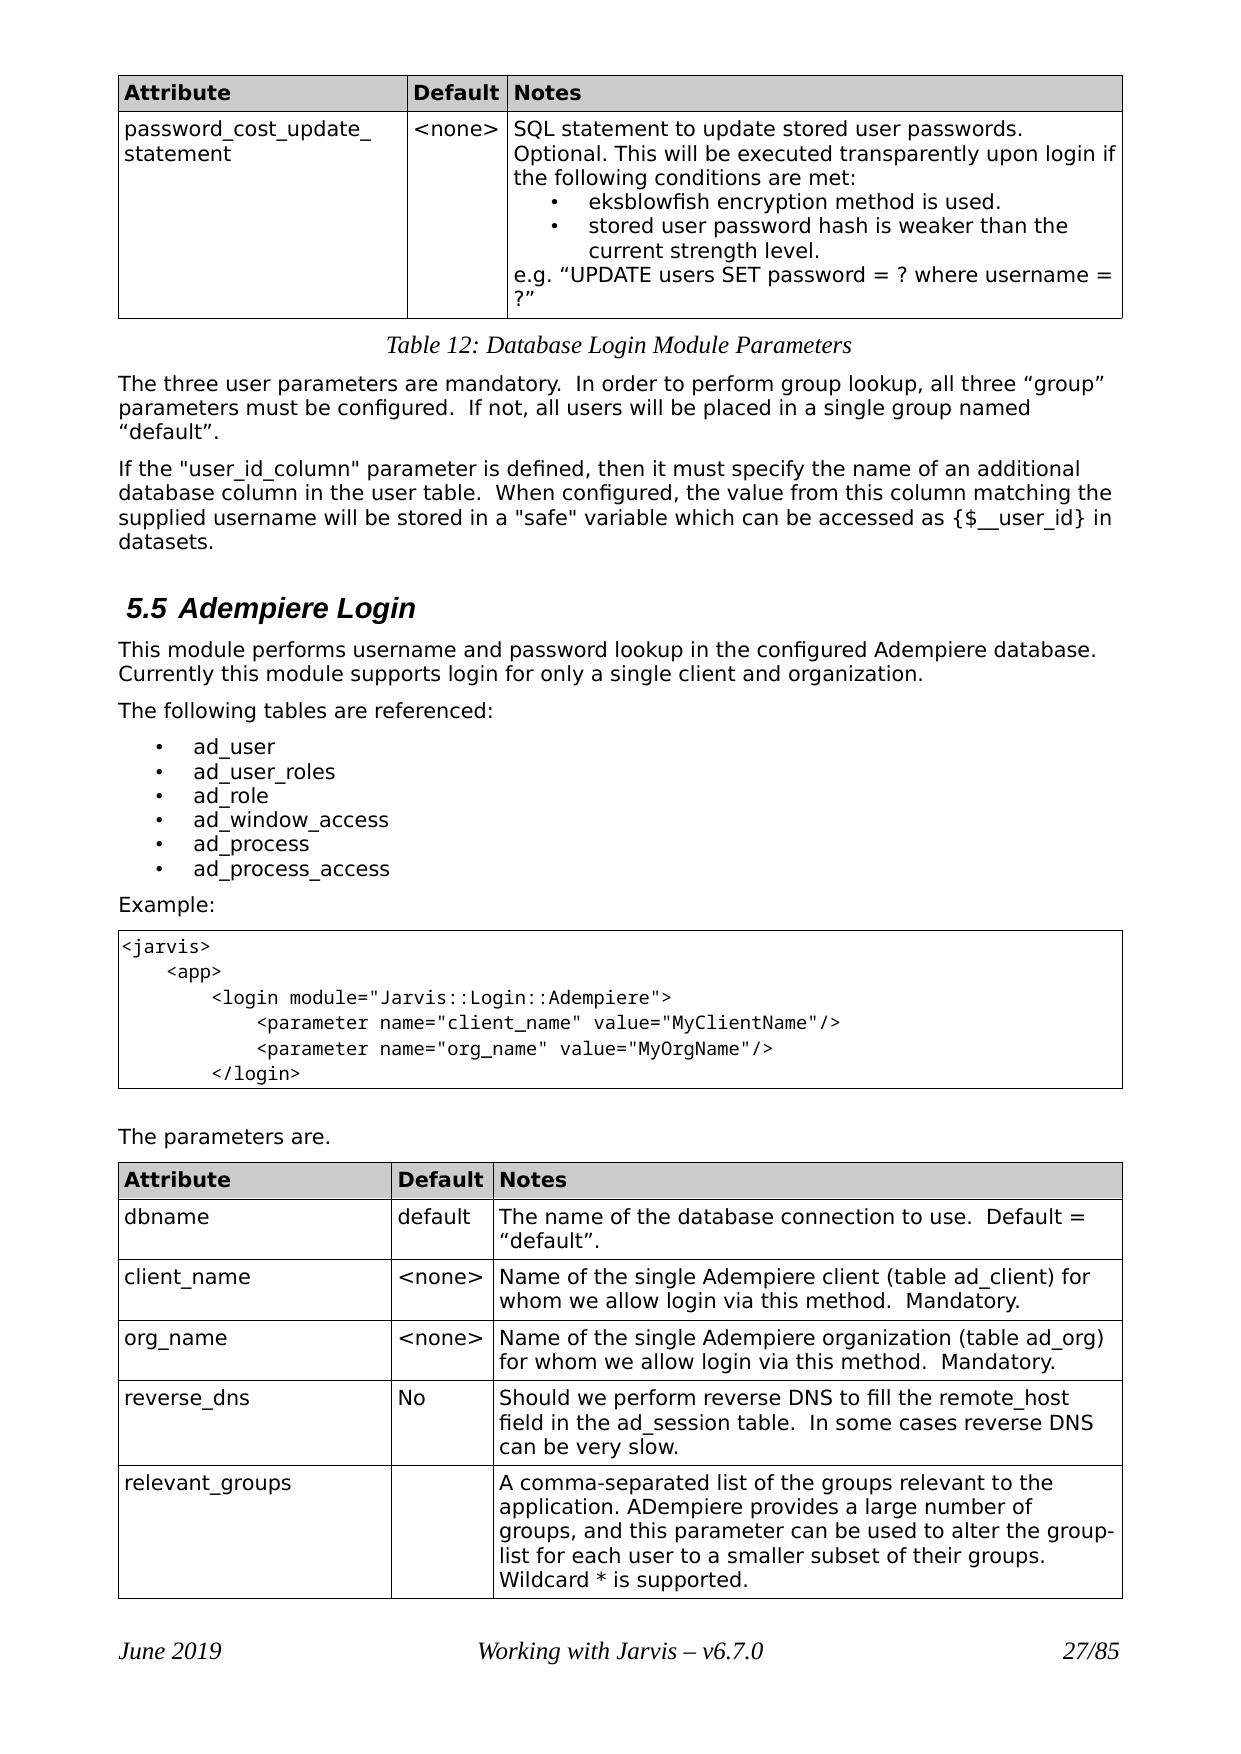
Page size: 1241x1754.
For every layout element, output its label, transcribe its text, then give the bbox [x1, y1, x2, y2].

table_header Notes [494, 1163, 1122, 1198]
list ad_window_access [156, 808, 1122, 832]
table_header Attribute [119, 1163, 391, 1198]
text The three user parameters are mandatory. In order to perform group lookup, all three “group” parameters must be configured. If not, all users will be placed in a single group named “default”. [118, 372, 1122, 444]
text The parameters are. [118, 1125, 1122, 1150]
table_cell Should we perform reverse DNS to fill the remote_host field in the ad_session table. In some cases reverse DNS can be very slow. [494, 1381, 1122, 1465]
text <login module="Jarvis::Login::Adempiere"> [119, 981, 1122, 1007]
text Table 12: Database Login Module Parameters [118, 330, 1122, 359]
list ad_user_roles [156, 760, 1122, 784]
subtitle Adempiere Login [118, 592, 1122, 625]
table_cell default [392, 1200, 493, 1259]
text Example: [118, 893, 1122, 918]
text This module performs username and password lookup in the configured Adempiere database. Currently this module supports login for only a single client and organization. [118, 638, 1122, 686]
list ad_process_access [156, 857, 1122, 881]
text <jarvis> [119, 931, 1122, 956]
list ad_user [156, 735, 1122, 760]
text </login> [119, 1058, 1122, 1088]
table_cell SQL statement to update stored user passwords. Optional. This will be executed transparently upon login if the following conditions are met: eksblowfish encryption method is used. stored user password hash is weaker than the current strength level. e.g. “UPDATE users SET password = ? where username = ?” [508, 112, 1122, 317]
table_cell Name of the single Adempiere client (table ad_client) for whom we allow login via this method. Mandatory. [494, 1260, 1122, 1319]
table_cell dbname [119, 1200, 391, 1259]
table_cell client_name [119, 1260, 391, 1319]
text If the "user_id_column" parameter is defined, then it must specify the name of an additional database column in the user table. When configured, the value from this column matching the supplied username will be stored in a "safe" variable which can be accessed as {$__user_id} in datasets. [118, 457, 1122, 554]
text <parameter name="org_name" value="MyOrgName"/> [119, 1032, 1122, 1058]
table_cell <none> [392, 1260, 493, 1319]
table_cell The name of the database connection to use. Default = “default”. [494, 1200, 1122, 1259]
table_header Notes [508, 76, 1122, 111]
text <parameter name="client_name" value="MyClientName"/> [119, 1007, 1122, 1032]
table_cell A comma-separated list of the groups relevant to the application. ADempiere provides a large number of groups, and this parameter can be used to alter the group-list for each user to a smaller subset of their groups. Wildcard * is supported. [494, 1466, 1122, 1598]
table_cell <none> [392, 1321, 493, 1380]
table_cell relevant_groups [119, 1466, 391, 1598]
text The following tables are referenced: [118, 699, 1122, 723]
list ad_role [156, 784, 1122, 808]
table_cell Name of the single Adempiere organization (table ad_org) for whom we allow login via this method. Mandatory. [494, 1321, 1122, 1380]
table_cell password_cost_update_ statement [119, 112, 407, 317]
table_header Default [408, 76, 507, 111]
list ad_process [156, 832, 1122, 857]
table_header Attribute [119, 76, 407, 111]
table_cell [392, 1466, 493, 1598]
table_cell <none> [408, 112, 507, 317]
table_cell org_name [119, 1321, 391, 1380]
text <app> [119, 956, 1122, 981]
table_header Default [392, 1163, 493, 1198]
table_cell No [392, 1381, 493, 1465]
table_cell reverse_dns [119, 1381, 391, 1465]
